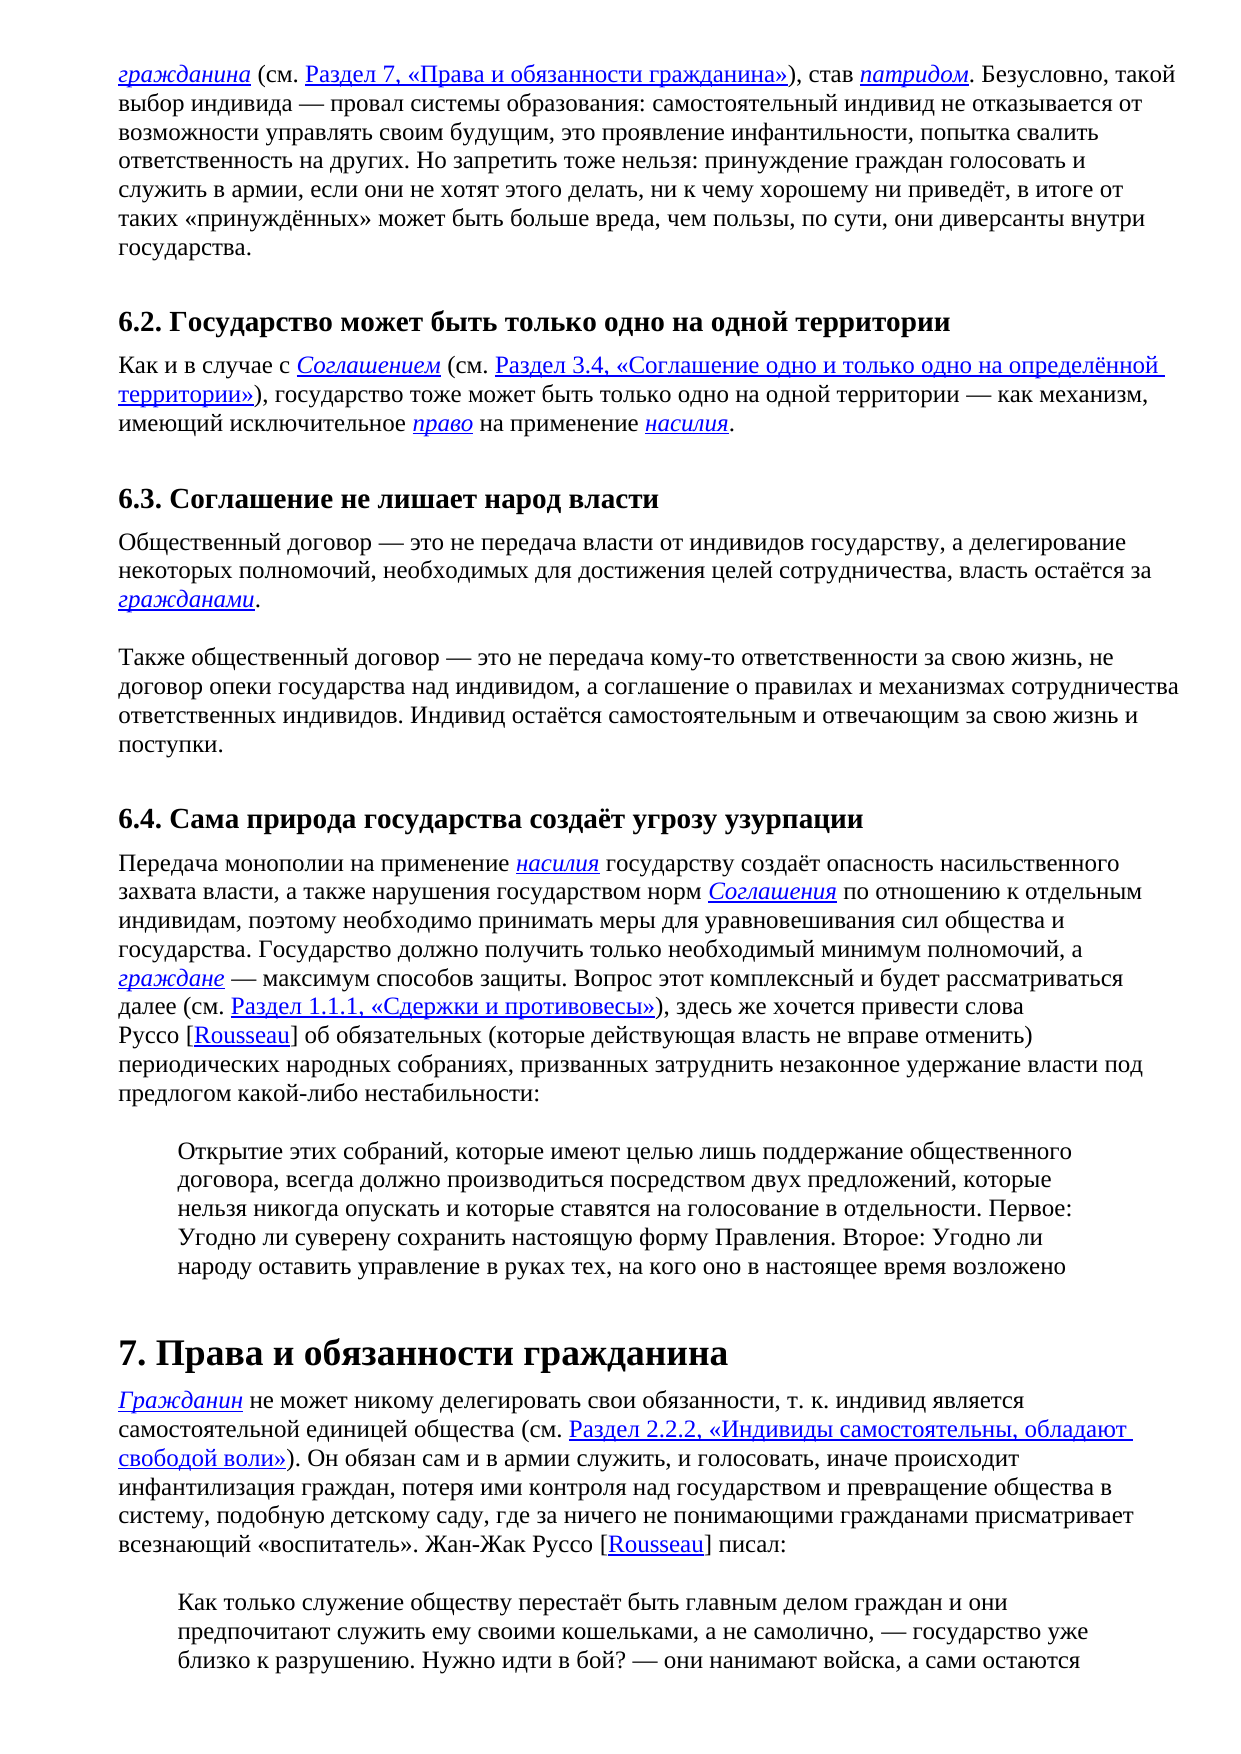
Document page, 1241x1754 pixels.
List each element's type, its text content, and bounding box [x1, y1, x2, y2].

text гражданина (см. Раздел 7, «Права и обязанности гражданина»), став патридом. Безусловно, такой выбор индивида — провал системы образования: самостоятельный индивид не отказывается от возможности управлять своим будущим, это проявление инфантильности, попытка свалить ответственность на других. Но запретить тоже нельзя: принуждение граждан голосовать и служить в армии, если они не хотят этого делать, ни к чему хорошему ни приведёт, в итоге от таких «принуждённых» может быть больше вреда, чем пользы, по сути, они диверсанты внутри государства. [118, 59, 1181, 260]
subtitle 7. Права и обязанности гражданина [118, 1330, 1181, 1373]
text Передача монополии на применение насилия государству создаёт опасность насильственного захвата власти, а также нарушения государством норм Соглашения по отношению к отдельным индивидам, поэтому необходимо принимать меры для уравновешивания сил общества и государства. Государство должно получить только необходимый минимум полномочий, а граждане — максимум способов защиты. Вопрос этот комплексный и будет рассматриваться далее (см. Раздел 1.1.1, «Сдержки и противовесы»), здесь же хочется привести слова Руссо [Rousseau] об обязательных (которые действующая власть не вправе отменить) периодических народных собраниях, призванных затруднить незаконное удержание власти под предлогом какой-либо нестабильности: [118, 848, 1181, 1106]
text Общественный договор — это не передача власти от индивидов государству, а делегирование некоторых полномочий, необходимых для достижения целей сотрудничества, власть остаётся за гражданами. [118, 527, 1181, 613]
subtitle 6.2. Государство может быть только одно на одной территории [118, 304, 1181, 338]
text Открытие этих собраний, которые имеют целью лишь поддержание общественного договора, всегда должно производиться посредством двух предложений, которые нельзя никогда опускать и которые ставятся на голосование в отдельности. Первое: Угодно ли суверену сохранить настоящую форму Правления. Второе: Угодно ли народу оставить управление в руках тех, на кого оно в настоящее время возложено [177, 1136, 1122, 1279]
text Как только служение обществу перестаёт быть главным делом граждан и они предпочитают служить ему своими кошельками, а не самолично, — государство уже близко к разрушению. Нужно идти в бой? — они нанимают войска, а сами остаются [177, 1587, 1122, 1674]
subtitle 6.3. Соглашение не лишает народ власти [118, 481, 1181, 514]
text Также общественный договор — это не передача кому-то ответственности за свою жизнь, не договор опеки государства над индивидом, а соглашение о правилах и механизмах сотрудничества ответственных индивидов. Индивид остаётся самостоятельным и отвечающим за свою жизнь и поступки. [118, 642, 1181, 757]
subtitle 6.4. Сама природа государства создаёт угрозу узурпации [118, 802, 1181, 835]
text Как и в случае с Соглашением (см. Раздел 3.4, «Соглашение одно и только одно на определённой территории»), государство тоже может быть только одно на одной территории — как механизм, имеющий исключительное право на применение насилия. [118, 350, 1181, 437]
text Гражданин не может никому делегировать свои обязанности, т. к. индивид является самостоятельной единицей общества (см. Раздел 2.2.2, «Индивиды самостоятельны, обладают свободой воли»). Он обязан сам и в армии служить, и голосовать, иначе происходит инфантилизация граждан, потеря ими контроля над государством и превращение общества в систему, подобную детскому саду, где за ничего не понимающими гражданами присматривает всезнающий «воспитатель». Жан-Жак Руссо [Rousseau] писал: [118, 1386, 1181, 1558]
